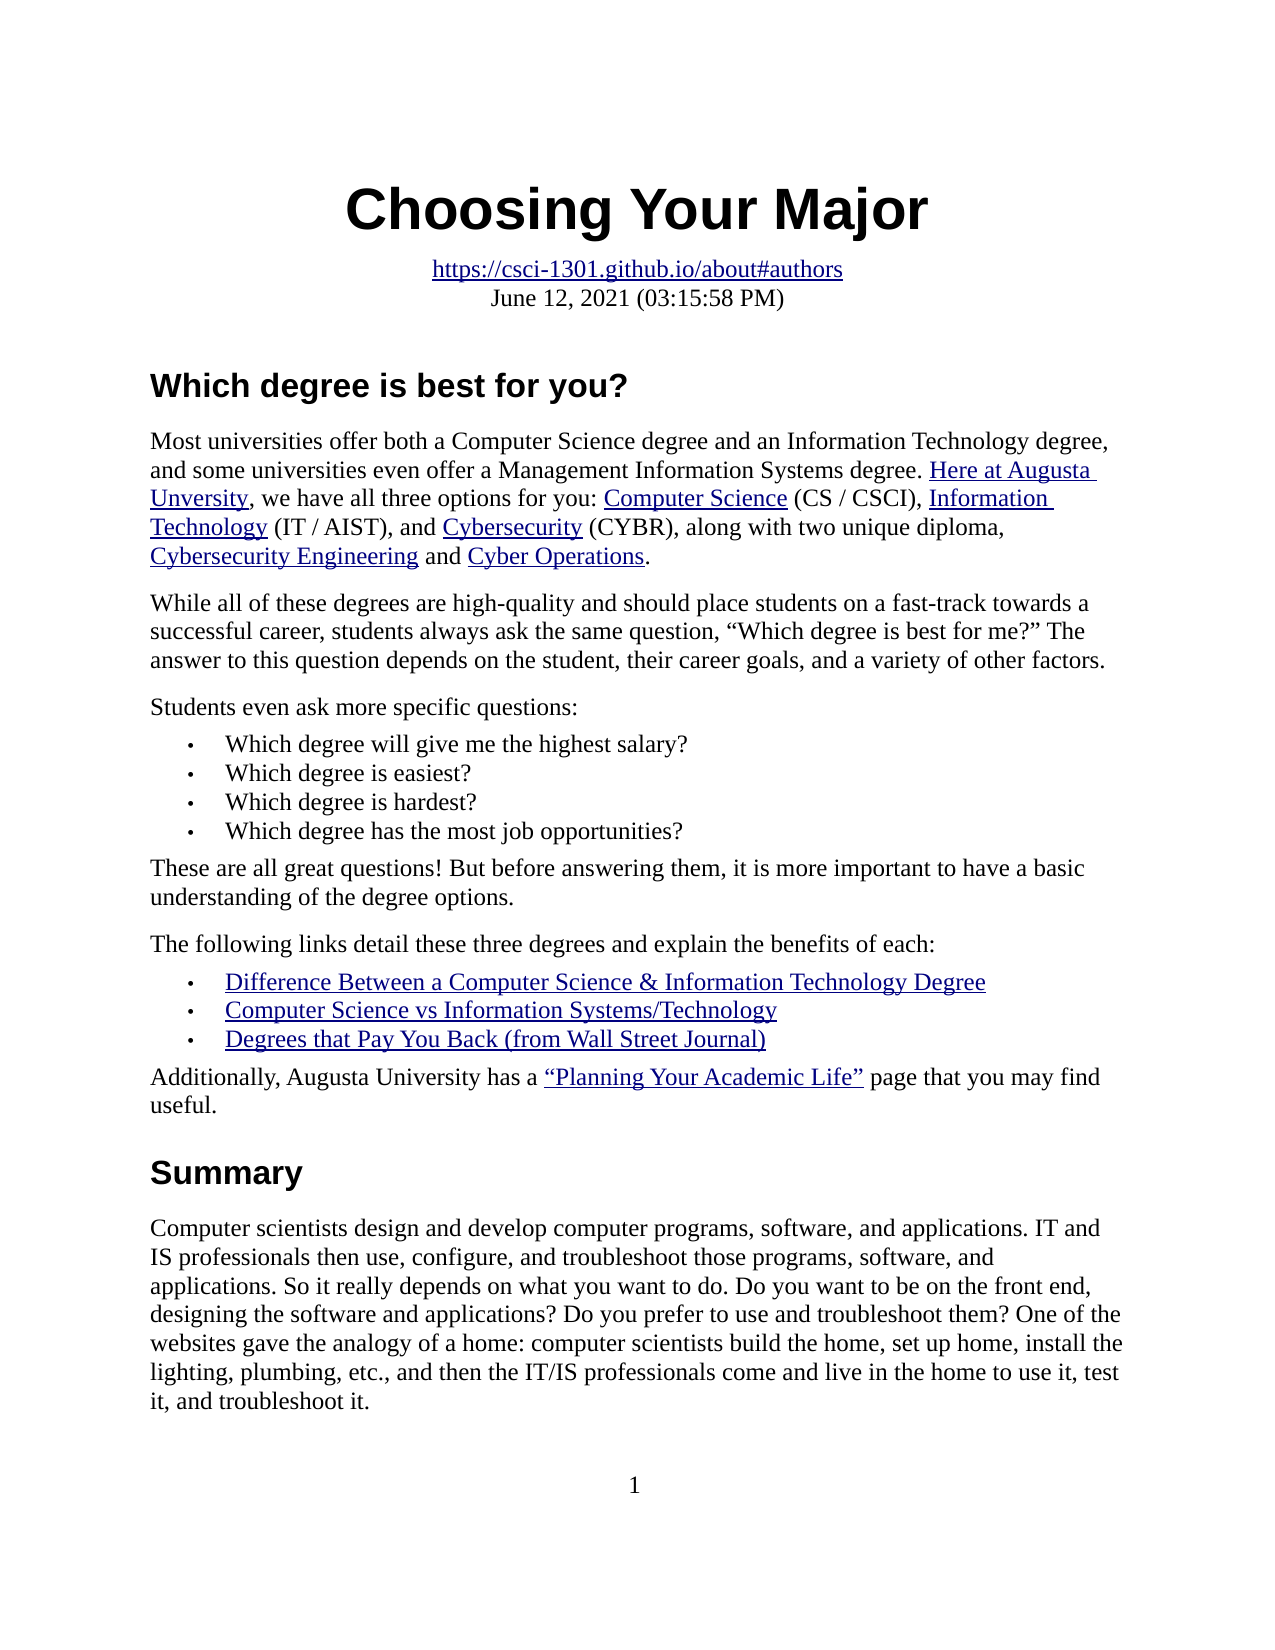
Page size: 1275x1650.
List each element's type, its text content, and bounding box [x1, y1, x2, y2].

text These are all great questions! But before answering them, it is more important to have a basic understanding of the degree options. [150, 853, 1125, 911]
list Computer Science vs Information Systems/Technology [187, 995, 1125, 1024]
text The following links detail these three degrees and explain the benefits of each: [150, 929, 1125, 958]
list Which degree is easiest? [187, 758, 1125, 787]
list Which degree will give me the highest salary? [187, 729, 1125, 758]
title Choosing Your Major [150, 175, 1125, 242]
text June 12, 2021 (03:15:58 PM) [150, 283, 1125, 312]
subtitle Summary [150, 1153, 1125, 1192]
text Most universities offer both a Computer Science degree and an Information Technology degree, and some universities even offer a Management Information Systems degree. Here at Augusta Unversity, we have all three options for you: Computer Science (CS / CSCI), Information Technology (IT / AIST), and Cybersecurity (CYBR), along with two unique diploma, Cybersecurity Engineering and Cyber Operations. [150, 426, 1125, 570]
list Which degree has the most job opportunities? [187, 816, 1125, 844]
text https://csci-1301.github.io/about#authors [150, 254, 1125, 283]
list Which degree is hardest? [187, 787, 1125, 816]
text Students even ask more specific questions: [150, 692, 1125, 721]
list Degrees that Pay You Back (from Wall Street Journal) [187, 1024, 1125, 1053]
subtitle Which degree is best for you? [150, 366, 1125, 404]
list Difference Between a Computer Science & Information Technology Degree [187, 967, 1125, 995]
text While all of these degrees are high-quality and should place students on a fast-track towards a successful career, students always ask the same question, “Which degree is best for me?” The answer to this question depends on the student, their career goals, and a variety of other factors. [150, 588, 1125, 674]
text Computer scientists design and develop computer programs, software, and applications. IT and IS professionals then use, configure, and troubleshoot those programs, software, and applications. So it really depends on what you want to do. Do you want to be on the front end, designing the software and applications? Do you prefer to use and troubleshoot them? One of the websites gave the analogy of a home: computer scientists build the home, set up home, install the lighting, plumbing, etc., and then the IT/IS professionals come and live in the home to use it, test it, and troubleshoot it. [150, 1213, 1125, 1414]
text Additionally, Augusta University has a “Planning Your Academic Life” page that you may find useful. [150, 1062, 1125, 1119]
